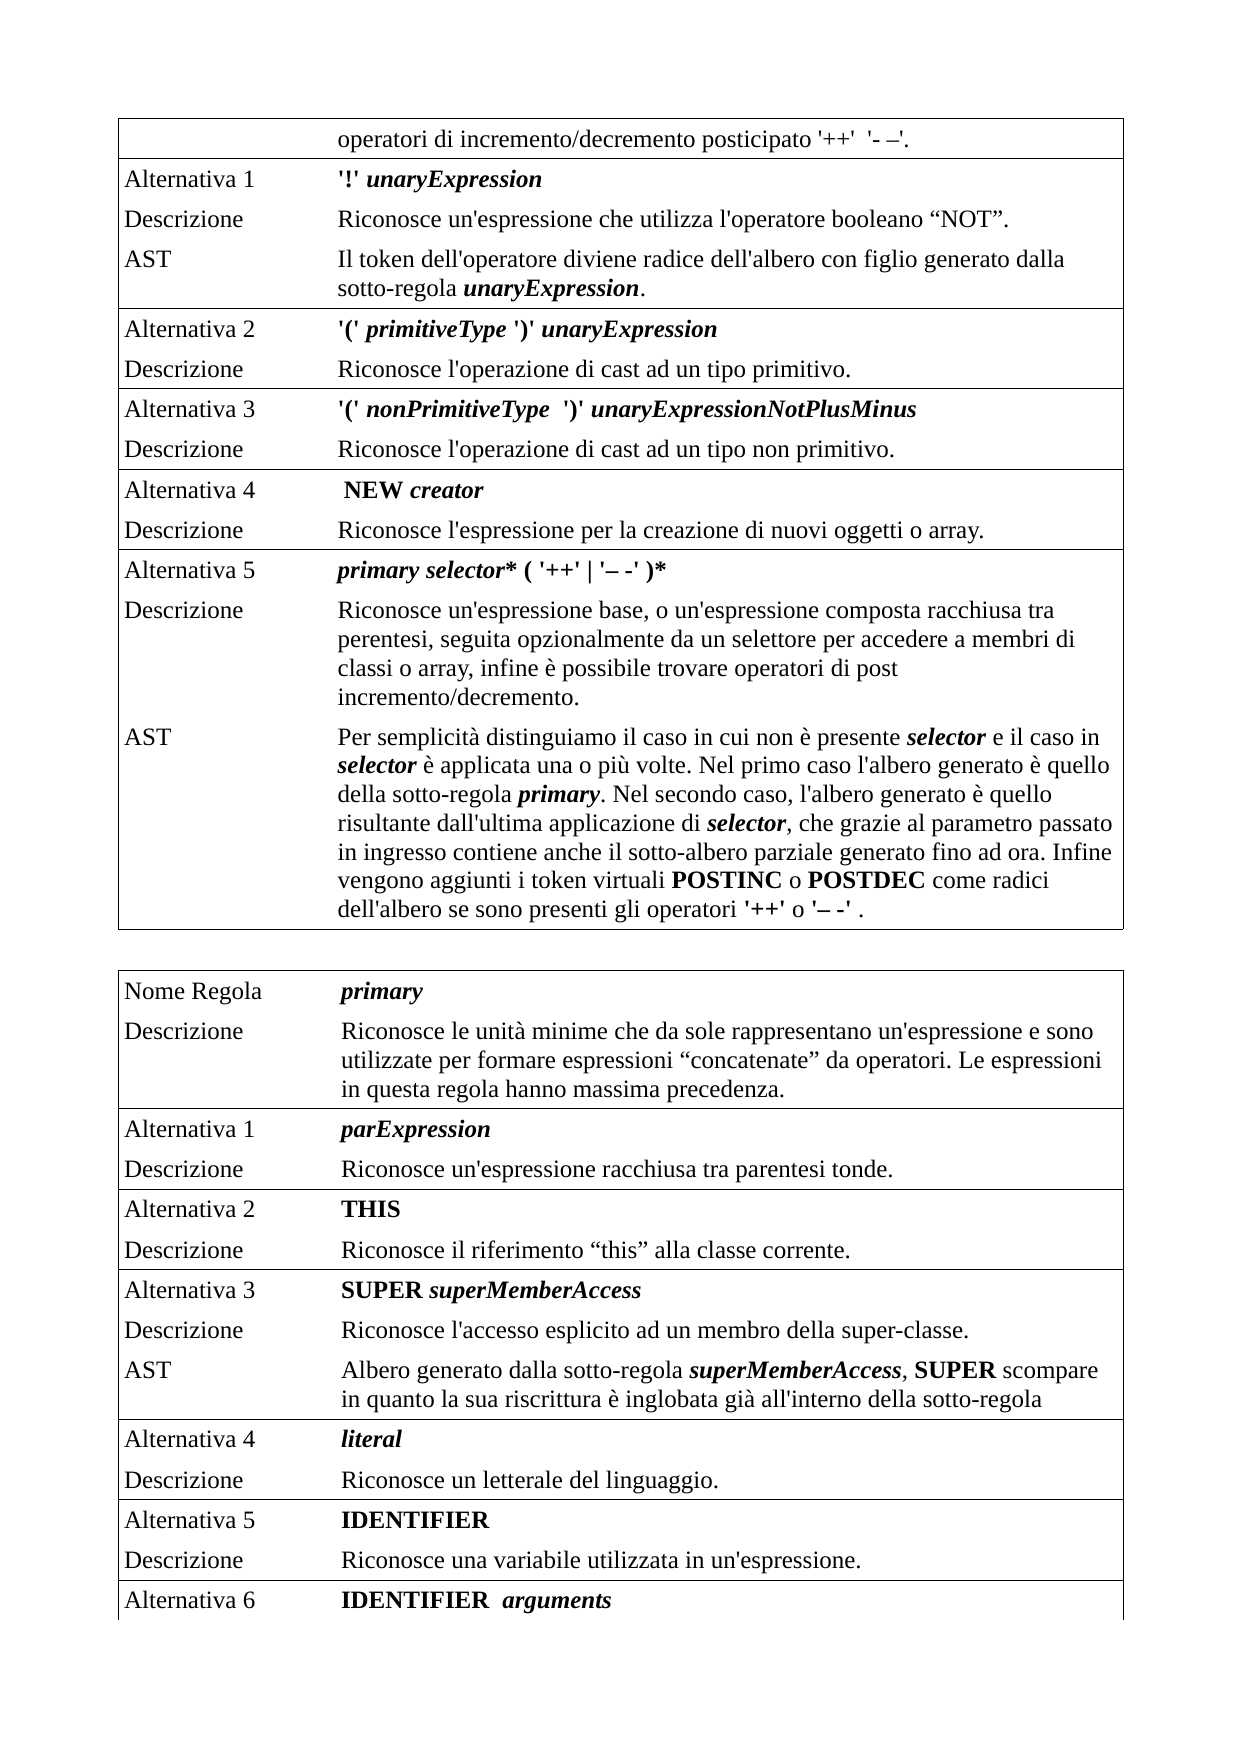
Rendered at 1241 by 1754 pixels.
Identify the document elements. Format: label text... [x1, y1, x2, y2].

table_cell Riconosce l'operazione di cast ad un tipo primitivo. [332, 348, 1123, 388]
table_cell Descrizione [119, 199, 332, 239]
table_cell Alternativa 4 [119, 1420, 335, 1459]
table_cell Alternativa 2 [119, 309, 332, 348]
table_cell Descrizione [119, 1011, 335, 1108]
table_cell [119, 119, 332, 158]
table_cell Descrizione [119, 1149, 335, 1189]
table_cell Riconosce una variabile utilizzata in un'espressione. [335, 1540, 1123, 1580]
table_cell operatori di incremento/decremento posticipato '++' '- –'. [332, 119, 1123, 158]
table_cell Descrizione [119, 1229, 335, 1269]
table_cell Riconosce le unità minime che da sole rappresentano un'espressione e sono utilizzate per formare espressioni “concatenate” da operatori. Le espressioni in questa regola hanno massima precedenza. [335, 1011, 1123, 1108]
table_cell Alternativa 6 [119, 1581, 335, 1620]
table_cell Riconosce un'espressione base, o un'espressione composta racchiusa tra perentesi, seguita opzionalmente da un selettore per accedere a membri di classi o array, infine è possibile trovare operatori di post incremento/decremento. [332, 590, 1123, 716]
table_cell SUPER superMemberAccess [335, 1270, 1123, 1309]
table_cell Riconosce l'operazione di cast ad un tipo non primitivo. [332, 429, 1123, 469]
table_cell AST [119, 716, 332, 929]
table_cell Riconosce un letterale del linguaggio. [335, 1459, 1123, 1499]
table_cell Descrizione [119, 1540, 335, 1580]
table_cell parExpression [335, 1109, 1123, 1148]
table_cell Descrizione [119, 509, 332, 549]
table_cell IDENTIFIER arguments [335, 1581, 1123, 1620]
table_cell Alternativa 3 [119, 1270, 335, 1309]
table_cell Descrizione [119, 1459, 335, 1499]
table_cell Riconosce un'espressione racchiusa tra parentesi tonde. [335, 1149, 1123, 1189]
table_cell THIS [335, 1190, 1123, 1229]
table_cell AST [119, 1350, 335, 1419]
table_cell Albero generato dalla sotto-regola superMemberAccess, SUPER scompare in quanto la sua riscrittura è inglobata già all'interno della sotto-regola [335, 1350, 1123, 1419]
table_cell Riconosce l'espressione per la creazione di nuovi oggetti o array. [332, 509, 1123, 549]
table_cell Descrizione [119, 429, 332, 469]
table_cell literal [335, 1420, 1123, 1459]
table_cell Alternativa 3 [119, 389, 332, 429]
table_cell '(' primitiveType ')' unaryExpression [332, 309, 1123, 348]
table_cell primary selector* ( '++' | '– -' )* [332, 550, 1123, 590]
table_cell IDENTIFIER [335, 1500, 1123, 1539]
table_cell Alternativa 2 [119, 1190, 335, 1229]
table_cell Il token dell'operatore diviene radice dell'albero con figlio generato dalla sotto-regola unaryExpression. [332, 239, 1123, 308]
table_cell Per semplicità distinguiamo il caso in cui non è presente selector e il caso in selector è applicata una o più volte. Nel primo caso l'albero generato è quello della sotto-regola primary. Nel secondo caso, l'albero generato è quello risultante dall'ultima applicazione di selector, che grazie al parametro passato in ingresso contiene anche il sotto-albero parziale generato fino ad ora. Infine vengono aggiunti i token virtuali POSTINC o POSTDEC come radici dell'albero se sono presenti gli operatori '++' o '– -' . [332, 716, 1123, 929]
table_cell Alternativa 1 [119, 159, 332, 199]
table_cell AST [119, 239, 332, 308]
table_cell Alternativa 5 [119, 1500, 335, 1539]
table_cell NEW creator [332, 470, 1123, 509]
table_header Nome Regola [119, 971, 335, 1011]
table_cell '!' unaryExpression [332, 159, 1123, 199]
table_cell Descrizione [119, 1310, 335, 1350]
table_cell Alternativa 4 [119, 470, 332, 509]
table_cell Alternativa 5 [119, 550, 332, 590]
table_cell Riconosce un'espressione che utilizza l'operatore booleano “NOT”. [332, 199, 1123, 239]
table_cell Riconosce l'accesso esplicito ad un membro della super-classe. [335, 1310, 1123, 1350]
table_cell Descrizione [119, 348, 332, 388]
table_cell Riconosce il riferimento “this” alla classe corrente. [335, 1229, 1123, 1269]
table_header primary [335, 971, 1123, 1011]
table_cell '(' nonPrimitiveType ')' unaryExpressionNotPlusMinus [332, 389, 1123, 429]
table_cell Descrizione [119, 590, 332, 716]
table_cell Alternativa 1 [119, 1109, 335, 1148]
